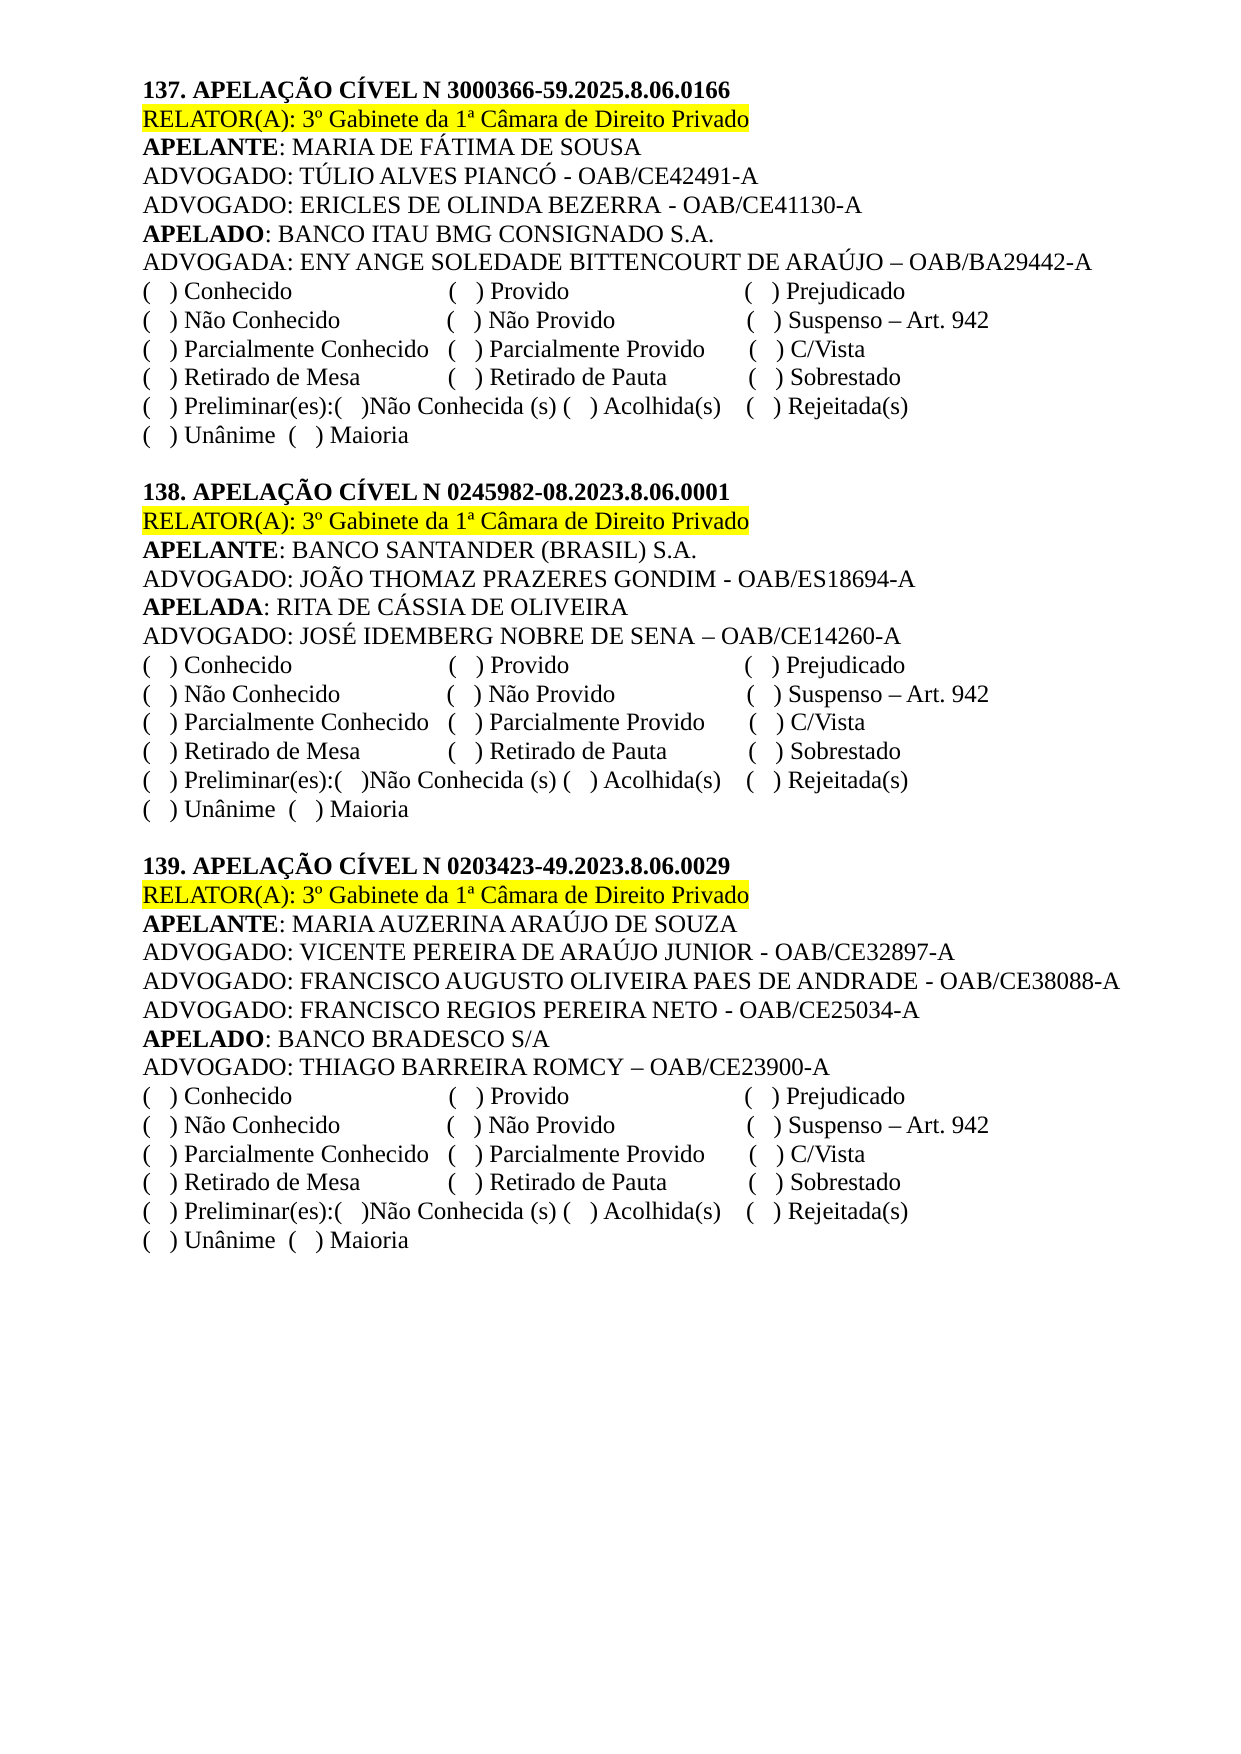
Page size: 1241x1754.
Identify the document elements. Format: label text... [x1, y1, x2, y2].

text ( ) Retirado de Mesa ( ) Retirado de Pauta ( ) Sobrestado [142, 736, 1158, 765]
text 137. APELAÇÃO CÍVEL N 3000366-59.2025.8.06.0166 RELATOR(A): 3º Gabinete da 1ª Câmara de Direito Privado APELANTE: MARIA DE FÁTIMA DE SOUSA ADVOGADO: TÚLIO ALVES PIANCÓ - OAB/CE42491-A ADVOGADO: ERICLES DE OLINDA BEZERRA - OAB/CE41130-A APELADO: BANCO ITAU BMG CONSIGNADO S.A. ADVOGADA: ENY ANGE SOLEDADE BITTENCOURT DE ARAÚJO – OAB/BA29442-A [142, 75, 1141, 276]
text ( ) Unânime ( ) Maioria [142, 1225, 1141, 1311]
text ( ) Não Conhecido ( ) Não Provido ( ) Suspenso – Art. 942 [142, 305, 1158, 334]
text ( ) Conhecido ( ) Provido ( ) Prejudicado [142, 650, 1141, 679]
text ( ) Unânime ( ) Maioria 138. APELAÇÃO CÍVEL N 0245982-08.2023.8.06.0001 RELATOR(A): 3º Gabinete da 1ª Câmara de Direito Privado APELANTE: BANCO SANTANDER (BRASIL) S.A. ADVOGADO: JOÃO THOMAZ PRAZERES GONDIM - OAB/ES18694-A APELADA: RITA DE CÁSSIA DE OLIVEIRA ADVOGADO: JOSÉ IDEMBERG NOBRE DE SENA – OAB/CE14260-A [142, 420, 1141, 650]
text ( ) Parcialmente Conhecido ( ) Parcialmente Provido ( ) C/Vista [142, 1139, 1158, 1167]
text ( ) Conhecido ( ) Provido ( ) Prejudicado [142, 1081, 1141, 1110]
text ( ) Preliminar(es):( )Não Conhecida (s) ( ) Acolhida(s) ( ) Rejeitada(s) [142, 765, 1158, 794]
text ( ) Unânime ( ) Maioria 139. APELAÇÃO CÍVEL N 0203423-49.2023.8.06.0029 RELATOR(A): 3º Gabinete da 1ª Câmara de Direito Privado APELANTE: MARIA AUZERINA ARAÚJO DE SOUZA ADVOGADO: VICENTE PEREIRA DE ARAÚJO JUNIOR - OAB/CE32897-A ADVOGADO: FRANCISCO AUGUSTO OLIVEIRA PAES DE ANDRADE - OAB/CE38088-A ADVOGADO: FRANCISCO REGIOS PEREIRA NETO - OAB/CE25034-A APELADO: BANCO BRADESCO S/A ADVOGADO: THIAGO BARREIRA ROMCY – OAB/CE23900-A [142, 794, 1141, 1081]
text ( ) Não Conhecido ( ) Não Provido ( ) Suspenso – Art. 942 [142, 1110, 1158, 1139]
text ( ) Conhecido ( ) Provido ( ) Prejudicado [142, 276, 1141, 305]
text ( ) Parcialmente Conhecido ( ) Parcialmente Provido ( ) C/Vista [142, 707, 1158, 736]
text ( ) Retirado de Mesa ( ) Retirado de Pauta ( ) Sobrestado [142, 1167, 1158, 1196]
text ( ) Retirado de Mesa ( ) Retirado de Pauta ( ) Sobrestado [142, 362, 1158, 391]
text ( ) Não Conhecido ( ) Não Provido ( ) Suspenso – Art. 942 [142, 679, 1158, 707]
text ( ) Preliminar(es):( )Não Conhecida (s) ( ) Acolhida(s) ( ) Rejeitada(s) [142, 1196, 1158, 1225]
text ( ) Parcialmente Conhecido ( ) Parcialmente Provido ( ) C/Vista [142, 334, 1158, 362]
text ( ) Preliminar(es):( )Não Conhecida (s) ( ) Acolhida(s) ( ) Rejeitada(s) [142, 391, 1158, 420]
